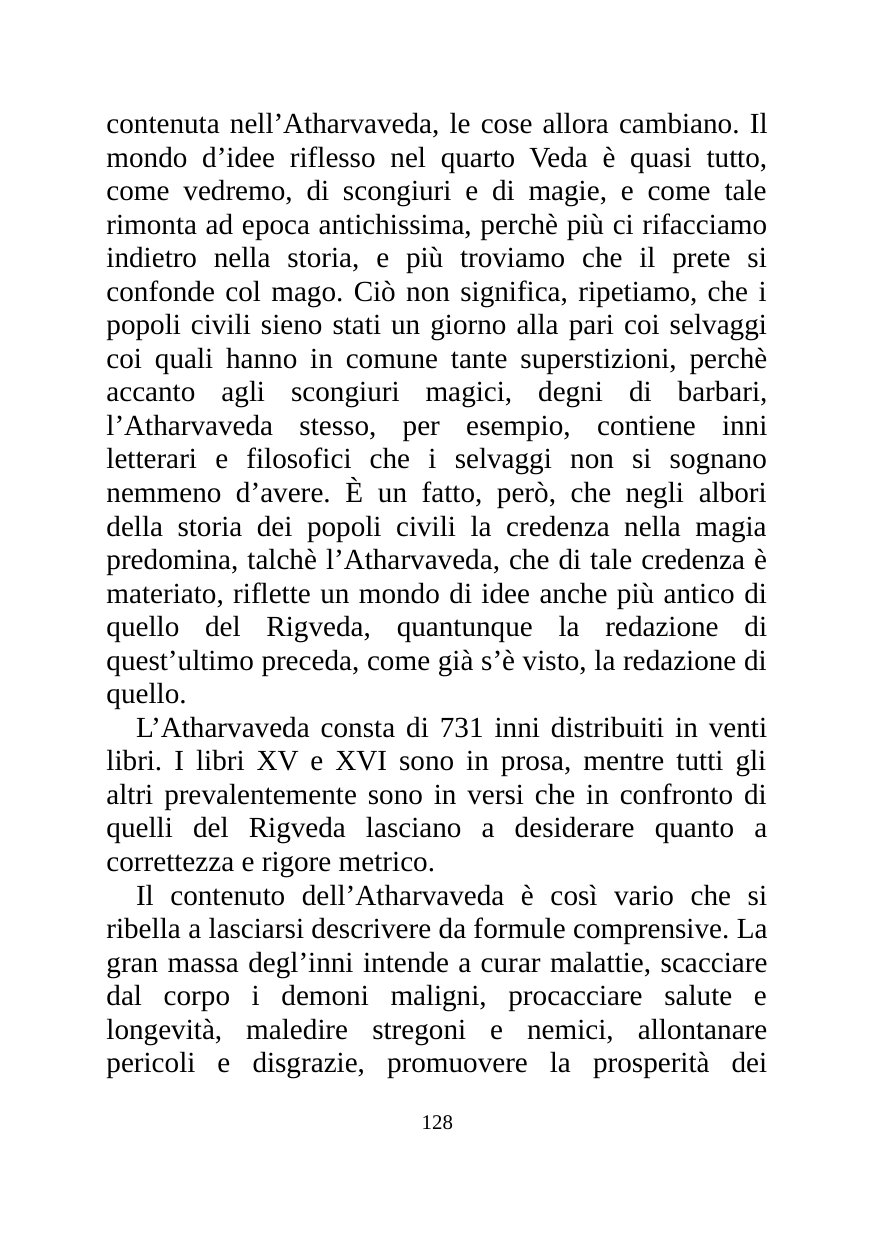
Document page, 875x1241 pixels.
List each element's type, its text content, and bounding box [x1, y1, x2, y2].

text L’Atharvaveda consta di 731 inni distribuiti in venti libri. I libri XV e XVI sono in prosa, mentre tutti gli altri prevalentemente sono in versi che in confronto di quelli del Rigveda lasciano a desiderare quanto a correttezza e rigore metrico. [106, 710, 768, 878]
text contenuta nell’Atharvaveda, le cose allora cambiano. Il mondo d’idee riflesso nel quarto Veda è quasi tutto, come vedremo, di scongiuri e di magie, e come tale rimonta ad epoca antichissima, perchè più ci rifacciamo indietro nella storia, e più troviamo che il prete si confonde col mago. Ciò non significa, ripetiamo, che i popoli civili sieno stati un giorno alla pari coi selvaggi coi quali hanno in comune tante superstizioni, perchè accanto agli scongiuri magici, degni di barbari, l’Atharvaveda stesso, per esempio, contiene inni letterari e filosofici che i selvaggi non si sognano nemmeno d’avere. È un fatto, però, che negli albori della storia dei popoli civili la credenza nella magia predomina, talchè l’Atharvaveda, che di tale credenza è materiato, riflette un mondo di idee anche più antico di quello del Rigveda, quantunque la redazione di quest’ultimo preceda, come già s’è visto, la redazione di quello. [106, 106, 768, 710]
text Il contenuto dell’Atharvaveda è così vario che si ribella a lasciarsi descrivere da formule comprensive. La gran massa degl’inni intende a curar malattie, scacciare dal corpo i demoni maligni, procacciare salute e longevità, maledire stregoni e nemici, allontanare pericoli e disgrazie, promuovere la prosperità dei [106, 878, 768, 1079]
